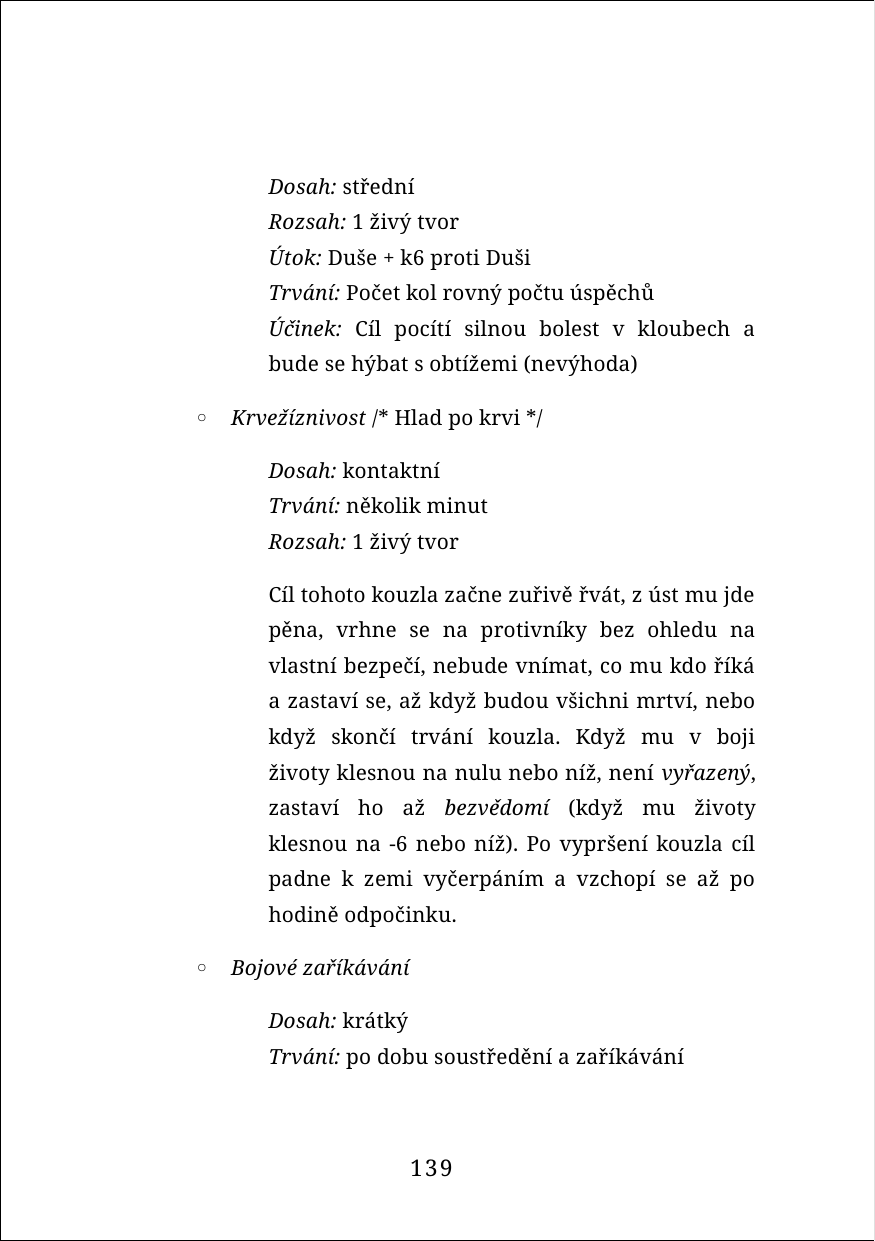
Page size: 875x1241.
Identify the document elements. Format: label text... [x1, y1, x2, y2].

list Krvežíznivost /* Hlad po krvi */ [193, 403, 756, 431]
list Cíl tohoto kouzla začne zuřivě řvát, z úst mu jde pěna, vrhne se na protivníky bez ohledu na vlastní bezpečí, nebude vnímat, co mu kdo říká a zastaví se, až když budou všichni mrtví, nebo když skončí trvání kouzla. Když mu v boji životy klesnou na nulu nebo níž, není vyřazený, zastaví ho až bezvědomí (když mu životy klesnou na -6 nebo níž). Po vypršení kouzla cíl padne k zemi vyčerpáním a vzchopí se až po hodině odpočinku. [231, 580, 756, 928]
list Dosah: kontaktní Trvání: několik minut Rozsah: 1 živý tvor [231, 456, 756, 555]
list Bojové zaříkávání [193, 953, 756, 981]
list Dosah: střední Rozsah: 1 živý tvor Útok: Duše + k6 proti Duši Trvání: Počet kol rovný počtu úspěchů Účinek: Cíl pocítí silnou bolest v kloubech a bude se hýbat s obtížemi (nevýhoda) [231, 172, 756, 378]
list Dosah: krátký Trvání: po dobu soustředění a zaříkávání [231, 1006, 756, 1070]
